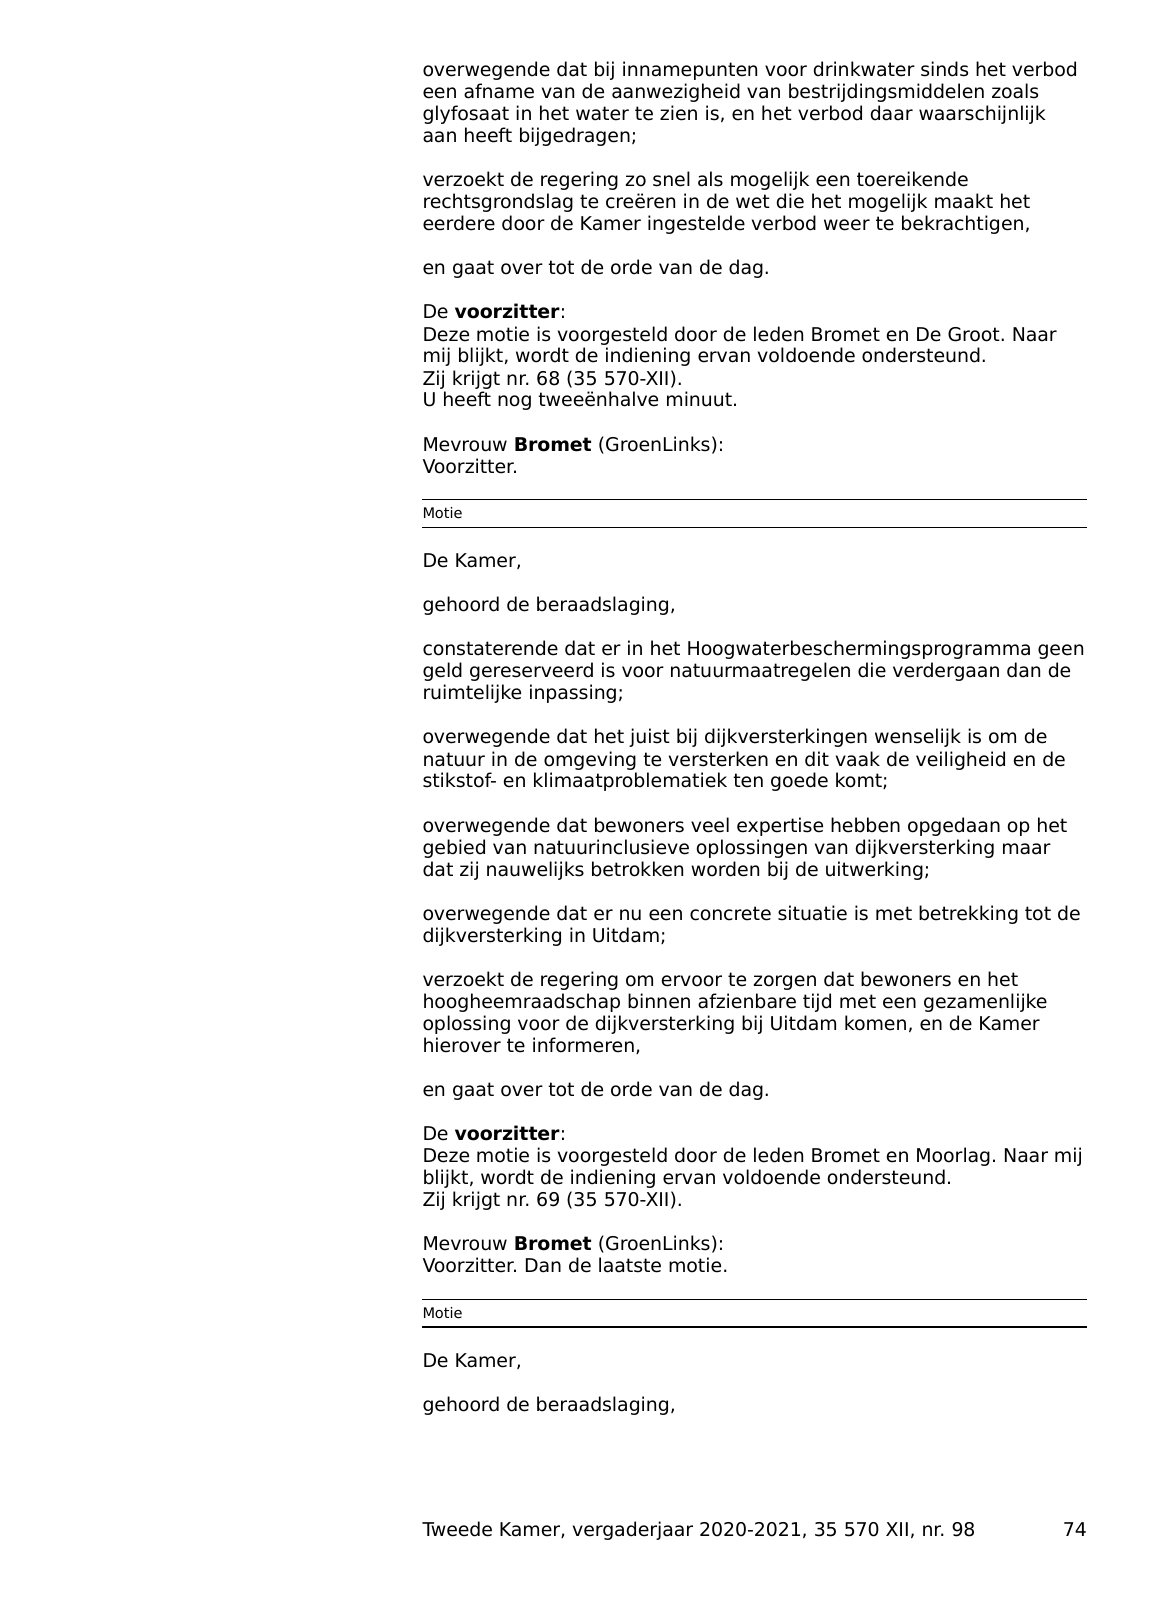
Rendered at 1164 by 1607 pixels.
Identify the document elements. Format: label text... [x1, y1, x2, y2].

text overwegende dat bewoners veel expertise hebben opgedaan op het gebied van natuurinclusieve oplossingen van dijkversterking maar dat zij nauwelijks betrokken worden bij de uitwerking; [422, 814, 1087, 881]
text Mevrouw Bromet (GroenLinks): [422, 1233, 1087, 1255]
text Deze motie is voorgesteld door de leden Bromet en Moorlag. Naar mij blijkt, wordt de indiening ervan voldoende ondersteund. [422, 1145, 1087, 1189]
text en gaat over tot de orde van de dag. [422, 257, 1087, 279]
text De Kamer, [422, 550, 1087, 572]
text overwegende dat er nu een concrete situatie is met betrekking tot de dijkversterking in Uitdam; [422, 903, 1087, 947]
text Zij krijgt nr. 68 (35 570-XII). [422, 367, 1087, 389]
table_header Motie [422, 1300, 1087, 1326]
text overwegende dat het juist bij dijkversterkingen wenselijk is om de natuur in de omgeving te versterken en dit vaak de veiligheid en de stikstof- en klimaatproblematiek ten goede komt; [422, 726, 1087, 792]
text De voorzitter: [422, 301, 1087, 323]
text De Kamer, [422, 1350, 1087, 1372]
text Voorzitter. [422, 456, 1087, 477]
text Deze motie is voorgesteld door de leden Bromet en De Groot. Naar mij blijkt, wordt de indiening ervan voldoende ondersteund. [422, 323, 1087, 367]
text Zij krijgt nr. 69 (35 570-XII). [422, 1189, 1087, 1211]
text De voorzitter: [422, 1123, 1087, 1145]
table_header Motie [422, 500, 1087, 527]
text verzoekt de regering om ervoor te zorgen dat bewoners en het hoogheemraadschap binnen afzienbare tijd met een gezamenlijke oplossing voor de dijkversterking bij Uitdam komen, en de Kamer hierover te informeren, [422, 969, 1087, 1057]
text gehoord de beraadslaging, [422, 594, 1087, 616]
text overwegende dat bij innamepunten voor drinkwater sinds het verbod een afname van de aanwezigheid van bestrijdingsmiddelen zoals glyfosaat in het water te zien is, en het verbod daar waarschijnlijk aan heeft bijgedragen; [422, 59, 1087, 147]
text Mevrouw Bromet (GroenLinks): [422, 433, 1087, 456]
text gehoord de beraadslaging, [422, 1394, 1087, 1416]
text U heeft nog tweeënhalve minuut. [422, 389, 1087, 411]
text constaterende dat er in het Hoogwaterbeschermingsprogramma geen geld gereserveerd is voor natuurmaatregelen die verdergaan dan de ruimtelijke inpassing; [422, 638, 1087, 704]
text Voorzitter. Dan de laatste motie. [422, 1255, 1087, 1277]
text en gaat over tot de orde van de dag. [422, 1079, 1087, 1101]
text verzoekt de regering zo snel als mogelijk een toereikende rechtsgrondslag te creëren in de wet die het mogelijk maakt het eerdere door de Kamer ingestelde verbod weer te bekrachtigen, [422, 169, 1087, 235]
